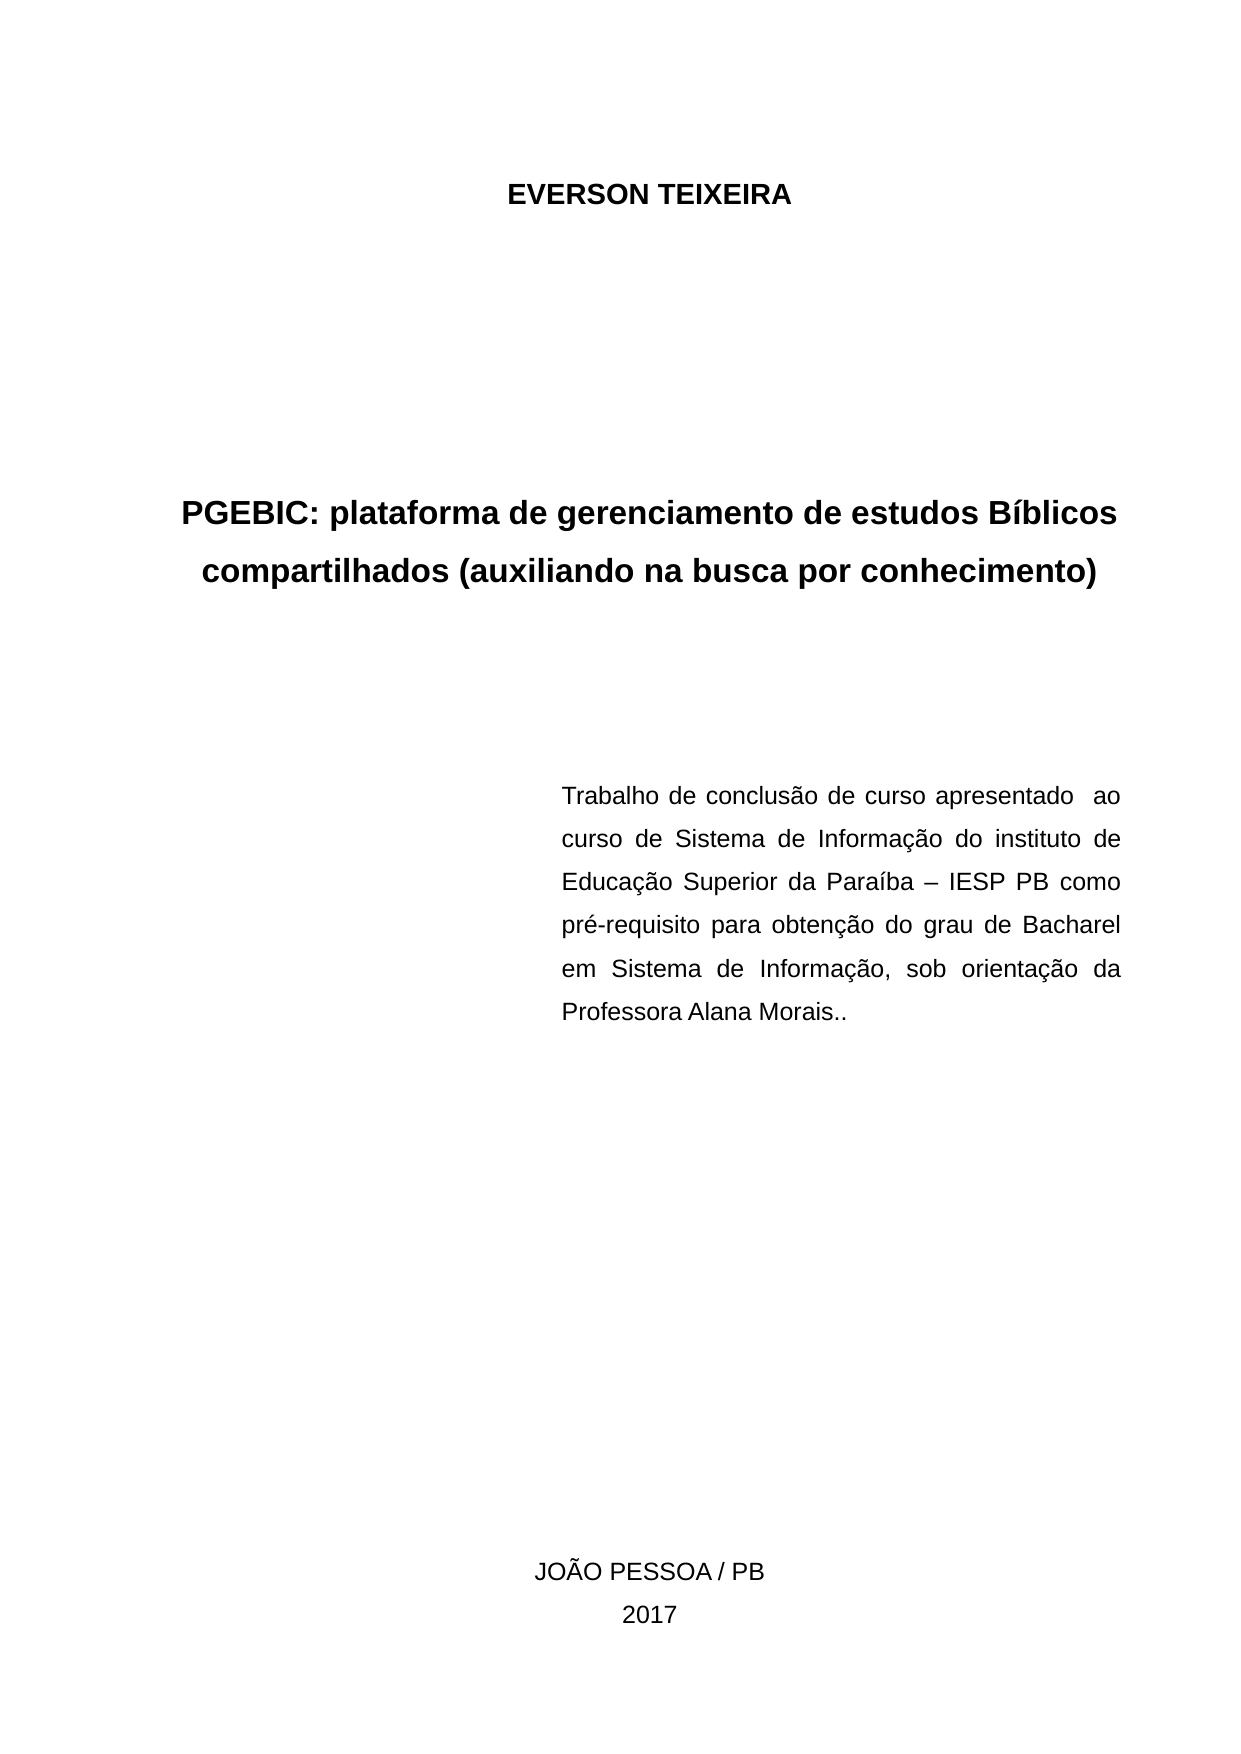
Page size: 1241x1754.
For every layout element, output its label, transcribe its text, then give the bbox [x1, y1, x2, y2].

text Trabalho de conclusão de curso apresentado ao curso de Sistema de Informação do instituto de Educação Superior da Paraíba – IESP PB como pré-requisito para obtenção do grau de Bacharel em Sistema de Informação, sob orientação da Professora Alana Morais.. [561, 781, 1122, 1026]
text EVERSON TEIXEIRA [177, 177, 1122, 211]
text PGEBIC: plataforma de gerenciamento de estudos Bíblicos compartilhados (auxiliando na busca por conhecimento) [177, 493, 1122, 589]
text 2017 [177, 1601, 1122, 1629]
text JOÃO PESSOA / PB [177, 1557, 1122, 1586]
